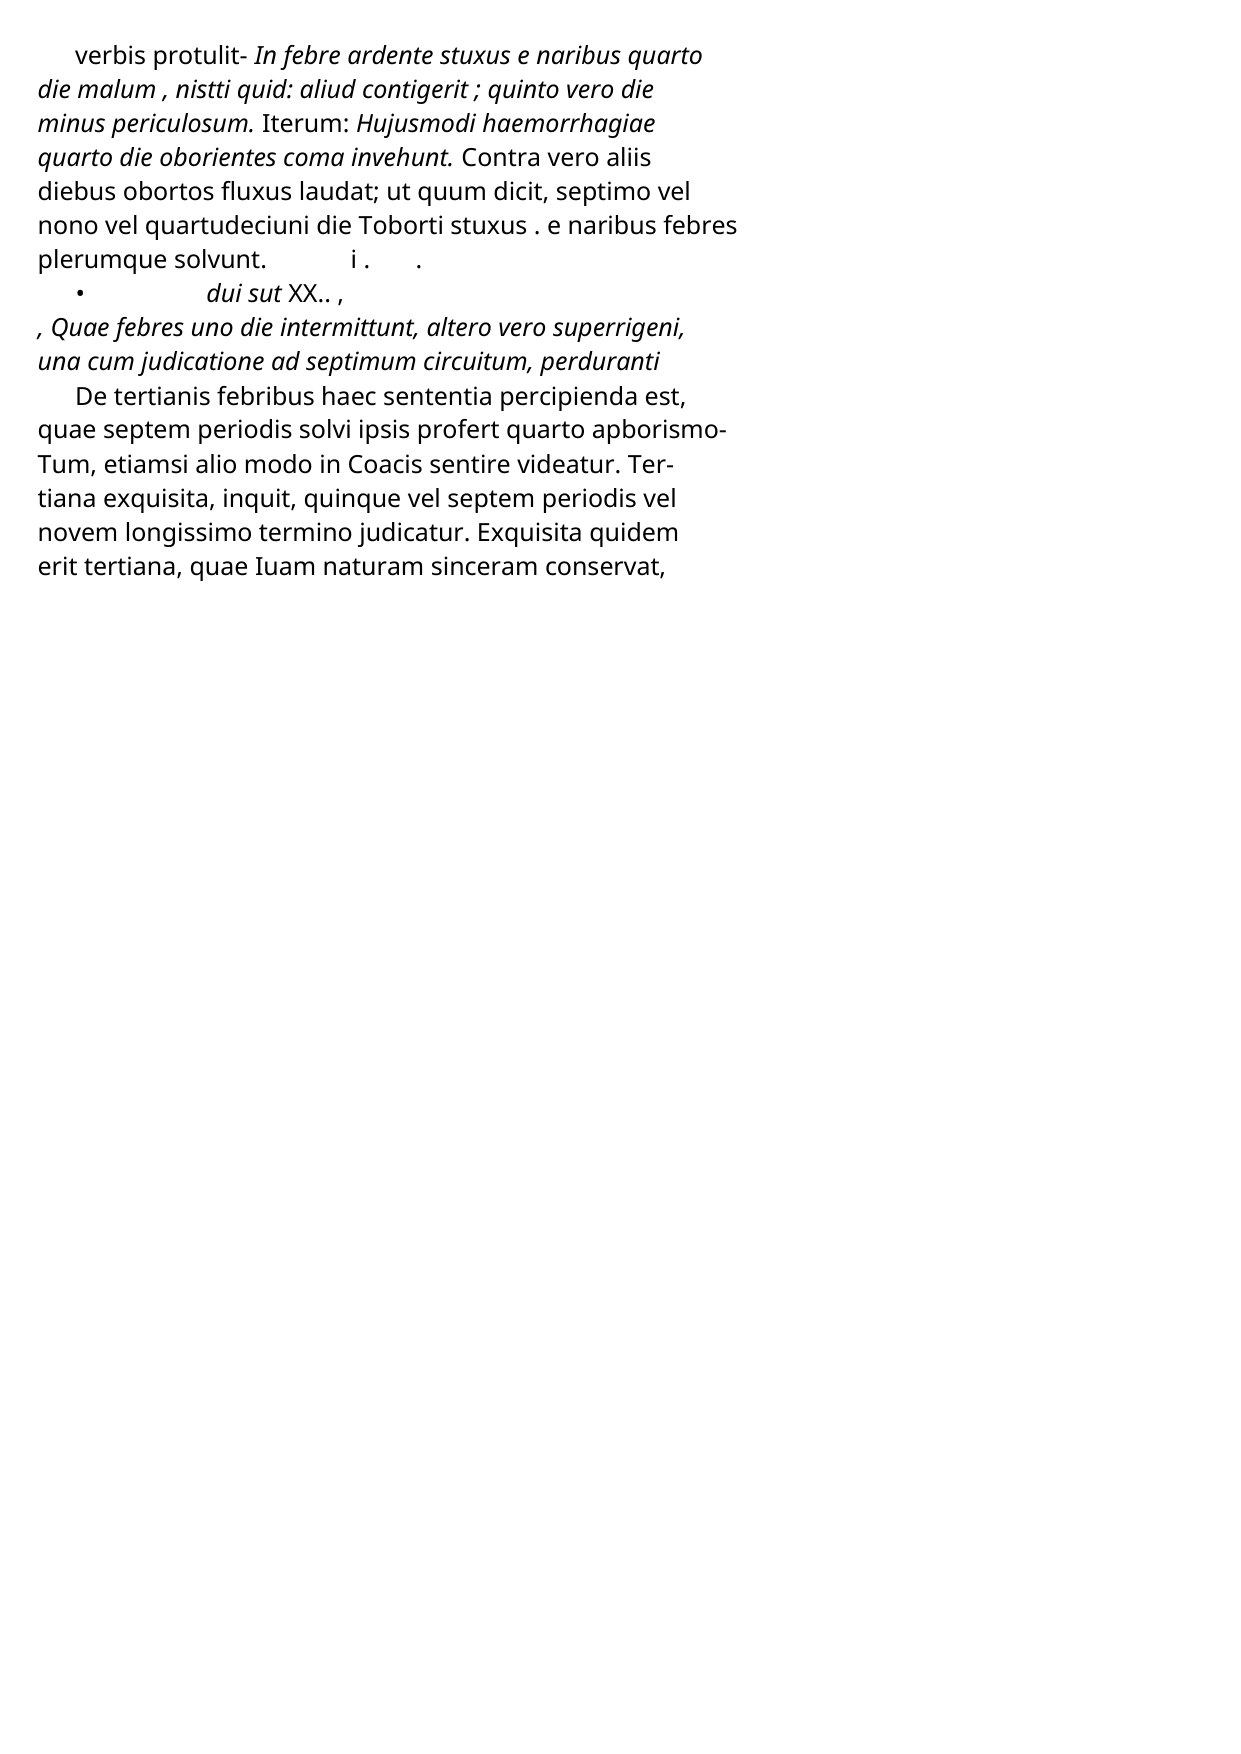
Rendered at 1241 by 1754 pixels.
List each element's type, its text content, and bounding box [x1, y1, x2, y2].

text , Quae febres uno die intermittunt, altero vero superrigeni, una cum judicatione ad septimum circuitum, perduranti [37, 310, 1203, 378]
text • dui sut XX.. , [37, 276, 1203, 310]
text De tertianis febribus haec sententia percipienda est, quae septem periodis solvi ipsis profert quarto apborismo- Tum, etiamsi alio modo in Coacis sentire videatur. Ter- tiana exquisita, inquit, quinque vel septem periodis vel novem longissimo termino judicatur. Exquisita quidem erit tertiana, quae Iuam naturam sinceram conservat, [37, 378, 1203, 582]
text verbis protulit- In febre ardente stuxus e naribus quarto die malum , nistti quid: aliud contigerit ; quinto vero die minus periculosum. Iterum: Hujusmodi haemorrhagiae quarto die oborientes coma invehunt. Contra vero aliis diebus obortos fluxus laudat; ut quum dicit, septimo vel nono vel quartudeciuni die Toborti stuxus . e naribus febres plerumque solvunt. i . . [37, 37, 1203, 276]
